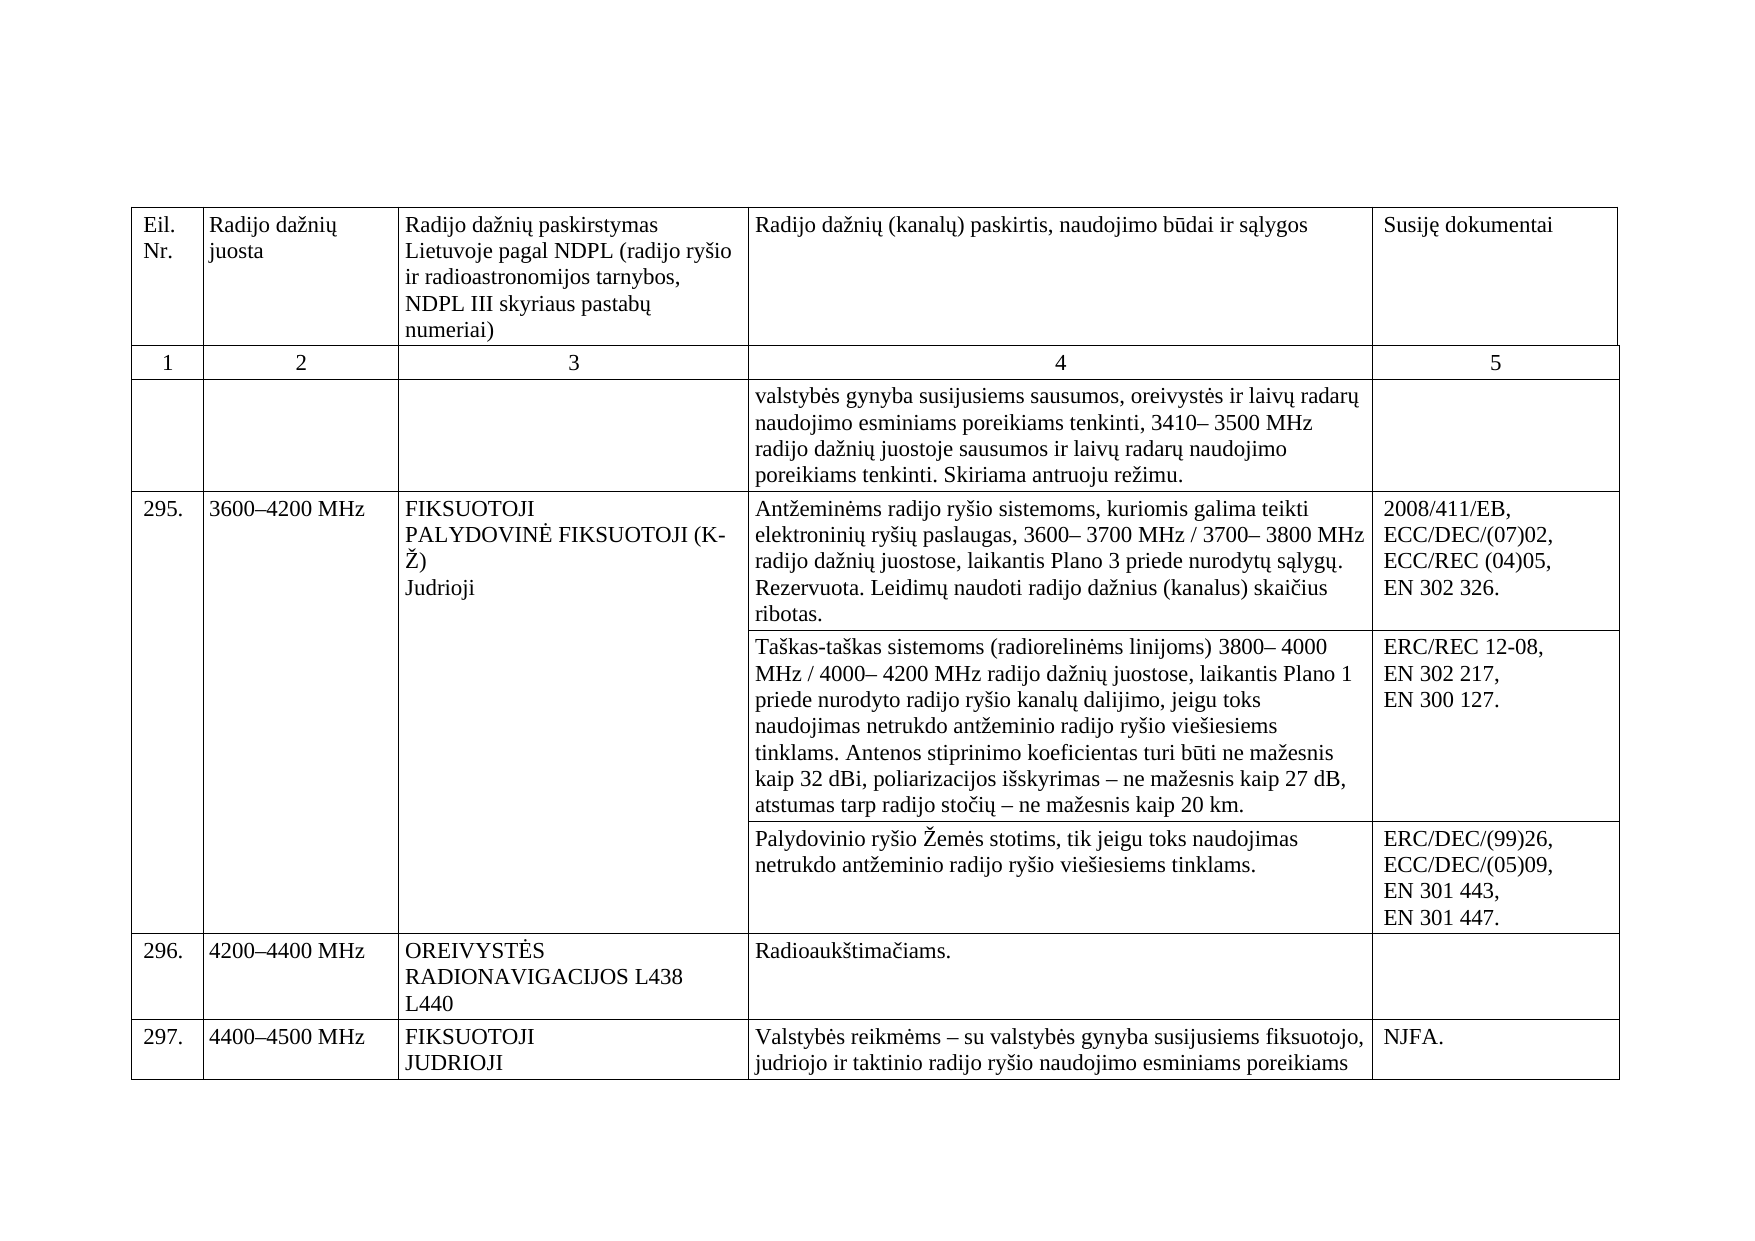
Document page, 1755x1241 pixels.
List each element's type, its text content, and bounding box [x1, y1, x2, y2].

table_cell OREIVYSTĖS RADIONAVIGACIJOS L438 L440 [399, 934, 748, 1019]
table_header Susiję dokumentai [1373, 208, 1617, 345]
table_cell [399, 380, 748, 491]
table_cell valstybės gynyba susijusiems sausumos, oreivystės ir laivų radarų naudojimo esminiams poreikiams tenkinti, 3410– 3500 MHz radijo dažnių juostoje sausumos ir laivų radarų naudojimo poreikiams tenkinti. Skiriama antruoju režimu. [749, 380, 1372, 491]
table_cell ERC/REC 12-08, EN 302 217, EN 300 127. [1373, 631, 1619, 821]
table_cell 296. [132, 934, 203, 1019]
table_cell 3600–4200 MHz [204, 492, 398, 933]
table_cell Antžeminėms radijo ryšio sistemoms, kuriomis galima teikti elektroninių ryšių paslaugas, 3600– 3700 MHz / 3700– 3800 MHz radijo dažnių juostose, laikantis Plano 3 priede nurodytų sąlygų. Rezervuota. Leidimų naudoti radijo dažnius (kanalus) skaičius ribotas. [749, 492, 1372, 629]
table_header Radijo dažnių (kanalų) paskirtis, naudojimo būdai ir sąlygos [749, 208, 1372, 345]
table_cell 295. [132, 492, 203, 933]
table_cell 4400–4500 MHz [204, 1020, 398, 1079]
table_cell NJFA. [1373, 1020, 1619, 1079]
table_cell 1 [132, 346, 203, 378]
table_cell [204, 380, 398, 491]
table_cell 5 [1373, 346, 1619, 378]
table_cell [1373, 380, 1619, 491]
table_cell Radioaukštimačiams. [749, 934, 1372, 1019]
table_cell ERC/DEC/(99)26, ECC/DEC/(05)09, EN 301 443, EN 301 447. [1373, 822, 1619, 933]
table_cell [1373, 934, 1619, 1019]
table_cell 3 [399, 346, 748, 378]
table_header Radijo dažnių paskirstymas Lietuvoje pagal NDPL (radijo ryšio ir radioastronomijos tarnybos, NDPL III skyriaus pastabų numeriai) [399, 208, 748, 345]
table_cell 2008/411/EB, ECC/DEC/(07)02, ECC/REC (04)05, EN 302 326. [1373, 492, 1619, 629]
table_cell Valstybės reikmėms – su valstybės gynyba susijusiems fiksuotojo, judriojo ir taktinio radijo ryšio naudojimo esminiams poreikiams [749, 1020, 1372, 1079]
table_cell FIKSUOTOJI JUDRIOJI [399, 1020, 748, 1079]
table_cell 4 [749, 346, 1372, 378]
table_cell 4200–4400 MHz [204, 934, 398, 1019]
table_cell FIKSUOTOJI PALYDOVINĖ FIKSUOTOJI (K-Ž) Judrioji [399, 492, 748, 933]
table_cell [132, 380, 203, 491]
table_cell Taškas-taškas sistemoms (radiorelinėms linijoms) 3800– 4000 MHz / 4000– 4200 MHz radijo dažnių juostose, laikantis Plano 1 priede nurodyto radijo ryšio kanalų dalijimo, jeigu toks naudojimas netrukdo antžeminio radijo ryšio viešiesiems tinklams. Antenos stiprinimo koeficientas turi būti ne mažesnis kaip 32 dBi, poliarizacijos išskyrimas – ne mažesnis kaip 27 dB, atstumas tarp radijo stočių – ne mažesnis kaip 20 km. [749, 631, 1372, 821]
table_header Eil. Nr. [132, 208, 203, 345]
table_header Radijo dažnių juosta [204, 208, 398, 345]
table_cell 2 [204, 346, 398, 378]
table_cell 297. [132, 1020, 203, 1079]
table_cell Palydovinio ryšio Žemės stotims, tik jeigu toks naudojimas netrukdo antžeminio radijo ryšio viešiesiems tinklams. [749, 822, 1372, 933]
